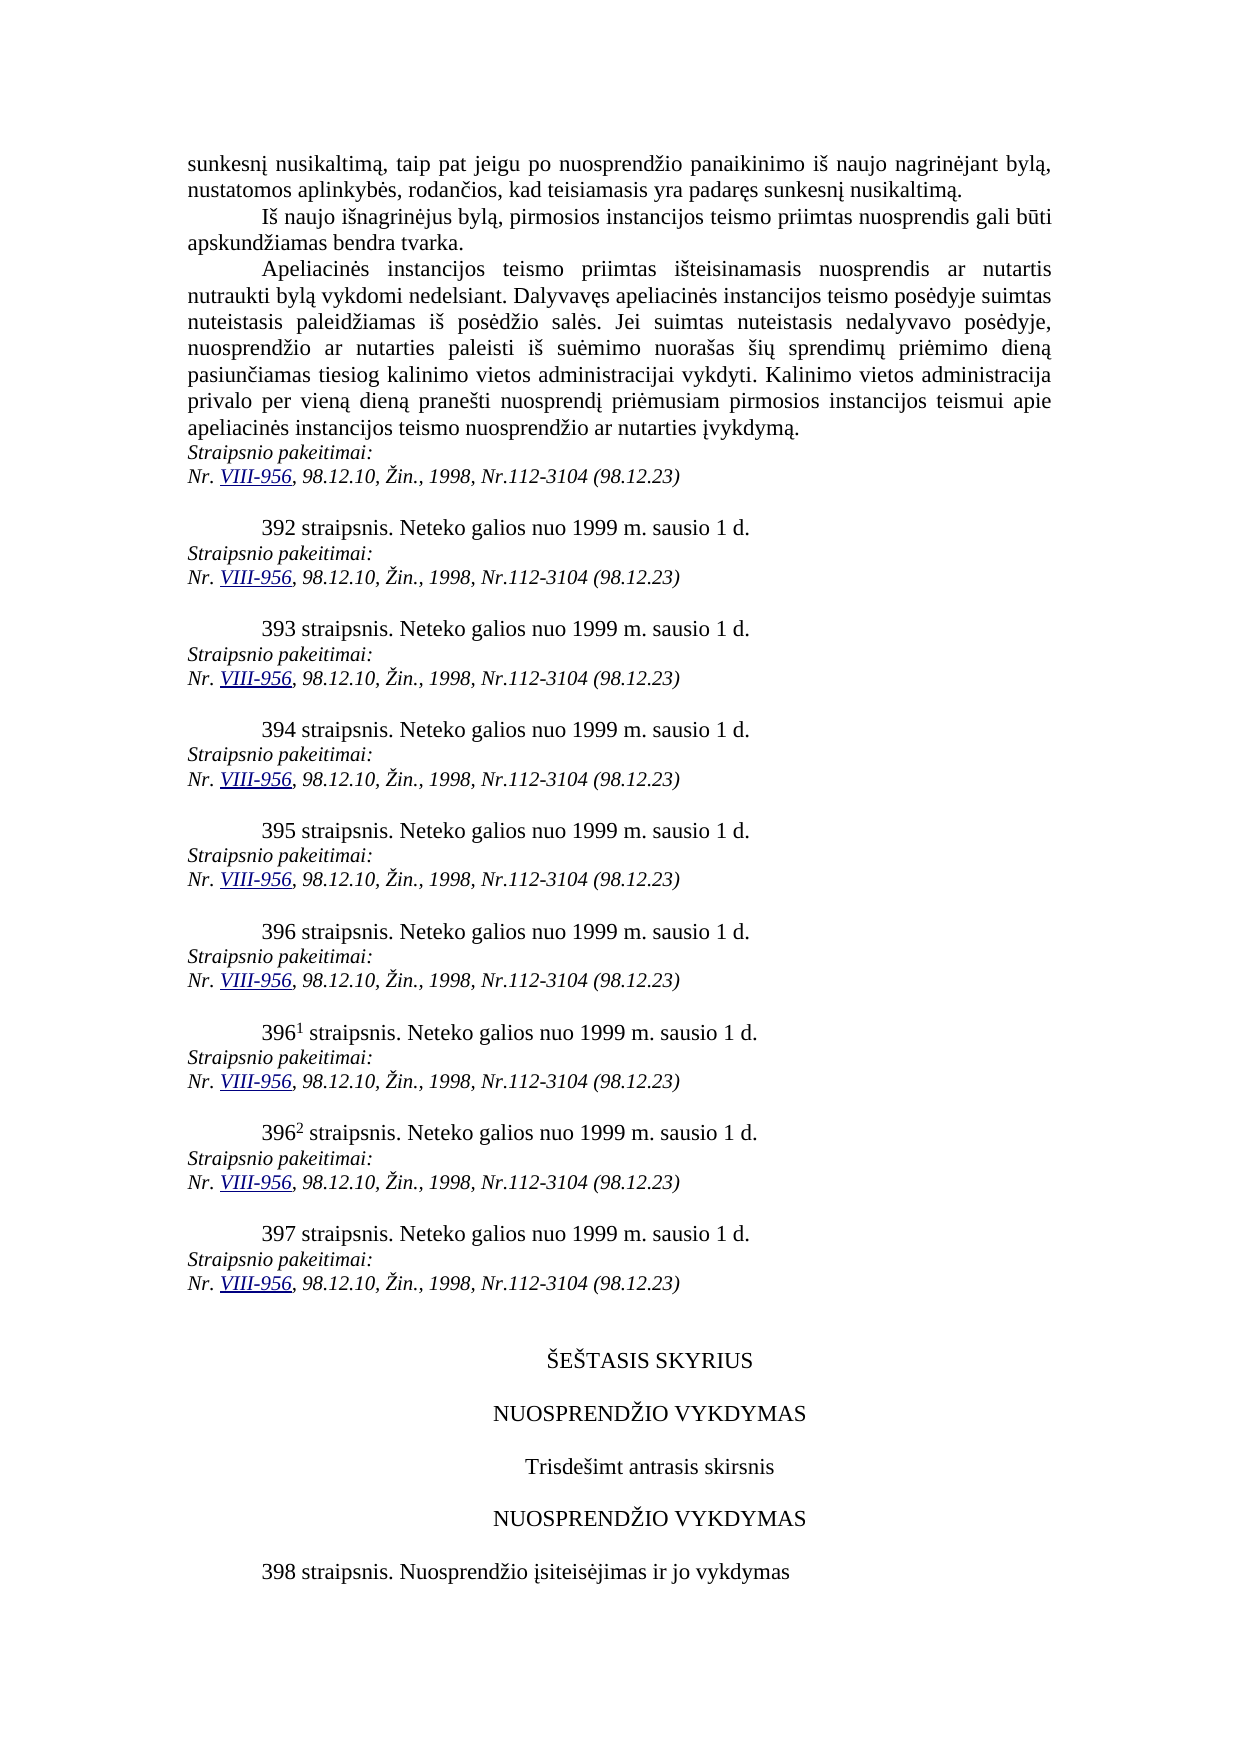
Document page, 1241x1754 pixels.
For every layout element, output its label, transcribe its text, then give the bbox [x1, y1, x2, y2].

text 393 straipsnis. Neteko galios nuo 1999 m. sausio 1 d. [187, 615, 1053, 642]
text 397 straipsnis. Neteko galios nuo 1999 m. sausio 1 d. [187, 1220, 1053, 1247]
text Straipsnio pakeitimai: [187, 944, 1053, 968]
text Straipsnio pakeitimai: [187, 440, 1053, 464]
text Straipsnio pakeitimai: [187, 1247, 1053, 1271]
text Nr. VIII-956, 98.12.10, Žin., 1998, Nr.112-3104 (98.12.23) [187, 1271, 1053, 1295]
text Apeliacinės instancijos teismo priimtas išteisinamasis nuosprendis ar nutartis nutraukti bylą vykdomi nedelsiant. Dalyvavęs apeliacinės instancijos teismo posėdyje suimtas nuteistasis paleidžiamas iš posėdžio salės. Jei suimtas nuteistasis nedalyvavo posėdyje, nuosprendžio ar nutarties paleisti iš suėmimo nuorašas šių sprendimų priėmimo dieną pasiunčiamas tiesiog kalinimo vietos administracijai vykdyti. Kalinimo vietos administracija privalo per vieną dieną pranešti nuosprendį priėmusiam pirmosios instancijos teismui apie apeliacinės instancijos teismo nuosprendžio ar nutarties įvykdymą. [187, 255, 1053, 440]
text sunkesnį nusikaltimą, taip pat jeigu po nuosprendžio panaikinimo iš naujo nagrinėjant bylą, nustatomos aplinkybės, rodančios, kad teisiamasis yra padaręs sunkesnį nusikaltimą. [187, 150, 1053, 203]
text Straipsnio pakeitimai: [187, 1146, 1053, 1170]
text Nr. VIII-956, 98.12.10, Žin., 1998, Nr.112-3104 (98.12.23) [187, 565, 1053, 589]
text Straipsnio pakeitimai: [187, 541, 1053, 565]
text Nr. VIII-956, 98.12.10, Žin., 1998, Nr.112-3104 (98.12.23) [187, 968, 1053, 992]
text Nr. VIII-956, 98.12.10, Žin., 1998, Nr.112-3104 (98.12.23) [187, 1170, 1053, 1194]
text 392 straipsnis. Neteko galios nuo 1999 m. sausio 1 d. [187, 514, 1053, 541]
text Trisdešimt antrasis skirsnis [187, 1453, 1053, 1479]
text Straipsnio pakeitimai: [187, 642, 1053, 666]
text 395 straipsnis. Neteko galios nuo 1999 m. sausio 1 d. [187, 817, 1053, 843]
text 3961 straipsnis. Neteko galios nuo 1999 m. sausio 1 d. [187, 1018, 1053, 1045]
text Nr. VIII-956, 98.12.10, Žin., 1998, Nr.112-3104 (98.12.23) [187, 1069, 1053, 1093]
text Straipsnio pakeitimai: [187, 1045, 1053, 1069]
text NUOSPRENDŽIO VYKDYMAS [187, 1400, 1053, 1426]
text Nr. VIII-956, 98.12.10, Žin., 1998, Nr.112-3104 (98.12.23) [187, 766, 1053, 791]
text Nr. VIII-956, 98.12.10, Žin., 1998, Nr.112-3104 (98.12.23) [187, 464, 1053, 488]
text NUOSPRENDŽIO VYKDYMAS [187, 1506, 1053, 1532]
text Nr. VIII-956, 98.12.10, Žin., 1998, Nr.112-3104 (98.12.23) [187, 867, 1053, 891]
text 394 straipsnis. Neteko galios nuo 1999 m. sausio 1 d. [187, 716, 1053, 742]
text Straipsnio pakeitimai: [187, 742, 1053, 766]
text ŠEŠTASIS SKYRIUS [187, 1347, 1053, 1374]
text 3962 straipsnis. Neteko galios nuo 1999 m. sausio 1 d. [187, 1119, 1053, 1146]
text Straipsnio pakeitimai: [187, 843, 1053, 867]
text Iš naujo išnagrinėjus bylą, pirmosios instancijos teismo priimtas nuosprendis gali būti apskundžiamas bendra tvarka. [187, 203, 1053, 255]
text 396 straipsnis. Neteko galios nuo 1999 m. sausio 1 d. [187, 918, 1053, 944]
text 398 straipsnis. Nuosprendžio įsiteisėjimas ir jo vykdymas [187, 1558, 1053, 1584]
text Nr. VIII-956, 98.12.10, Žin., 1998, Nr.112-3104 (98.12.23) [187, 666, 1053, 690]
